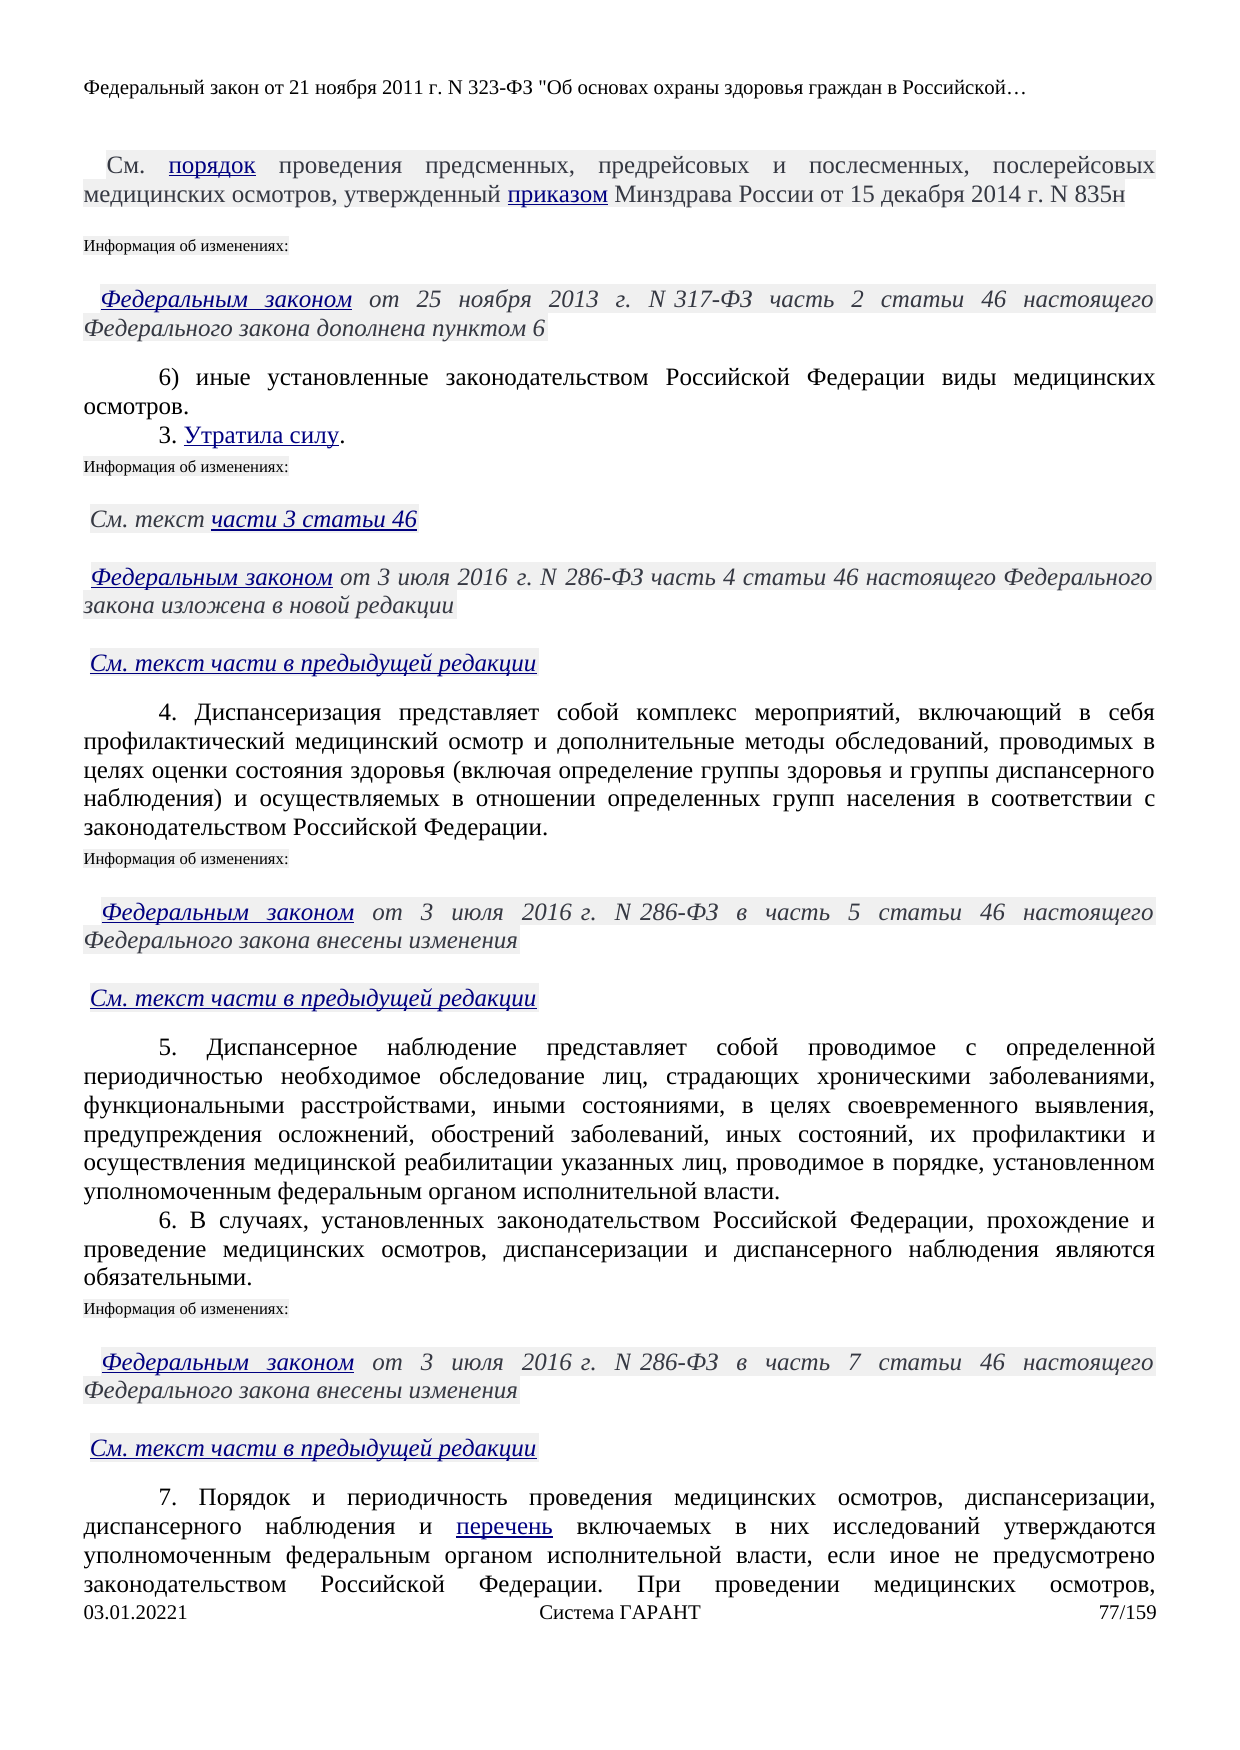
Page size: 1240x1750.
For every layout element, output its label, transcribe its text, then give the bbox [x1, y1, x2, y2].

text 7. Порядок и периодичность проведения медицинских осмотров, диспансеризации, диспансерного наблюдения и перечень включаемых в них исследований утверждаются уполномоченным федеральным органом исполнительной власти, если иное не предусмотрено законодательством Российской Федерации. При проведении медицинских осмотров, [83, 1482, 1156, 1597]
text Информация об изменениях: [83, 236, 1156, 255]
text См. текст части в предыдущей редакции [83, 1433, 1156, 1462]
text Федеральным законом от 3 июля 2016 г. N 286-ФЗ в часть 7 статьи 46 настоящего Федерального закона внесены изменения [83, 1347, 1156, 1404]
text См. текст части в предыдущей редакции [83, 648, 1156, 676]
text 6) иные установленные законодательством Российской Федерации виды медицинских осмотров. [83, 362, 1156, 420]
text См. текст части 3 статьи 46 [83, 504, 1156, 533]
text 5. Диспансерное наблюдение представляет собой проводимое с определенной периодичностью необходимое обследование лиц, страдающих хроническими заболеваниями, функциональными расстройствами, иными состояниями, в целях своевременного выявления, предупреждения осложнений, обострений заболеваний, иных состояний, их профилактики и осуществления медицинской реабилитации указанных лиц, проводимое в порядке, установленном уполномоченным федеральным органом исполнительной власти. [83, 1032, 1156, 1205]
text См. текст части в предыдущей редакции [83, 983, 1156, 1012]
text Федеральным законом от 25 ноября 2013 г. N 317-ФЗ часть 2 статьи 46 настоящего Федерального закона дополнена пунктом 6 [83, 284, 1156, 341]
text 4. Диспансеризация представляет собой комплекс мероприятий, включающий в себя профилактический медицинский осмотр и дополнительные методы обследований, проводимых в целях оценки состояния здоровья (включая определение группы здоровья и группы диспансерного наблюдения) и осуществляемых в отношении определенных групп населения в соответствии с законодательством Российской Федерации. [83, 697, 1156, 841]
text 3. Утратила силу. [83, 420, 1156, 448]
text Информация об изменениях: [83, 849, 1156, 868]
text См. порядок проведения предсменных, предрейсовых и послесменных, послерейсовых медицинских осмотров, утвержденный приказом Минздрава России от 15 декабря 2014 г. N 835н [83, 150, 1156, 207]
text 6. В случаях, установленных законодательством Российской Федерации, прохождение и проведение медицинских осмотров, диспансеризации и диспансерного наблюдения являются обязательными. [83, 1205, 1156, 1291]
text Федеральным законом от 3 июля 2016 г. N 286-ФЗ в часть 5 статьи 46 настоящего Федерального закона внесены изменения [83, 897, 1156, 954]
text Федеральным законом от 3 июля 2016 г. N 286-ФЗ часть 4 статьи 46 настоящего Федерального закона изложена в новой редакции [83, 562, 1156, 619]
text Информация об изменениях: [83, 456, 1156, 476]
text Информация об изменениях: [83, 1299, 1156, 1318]
